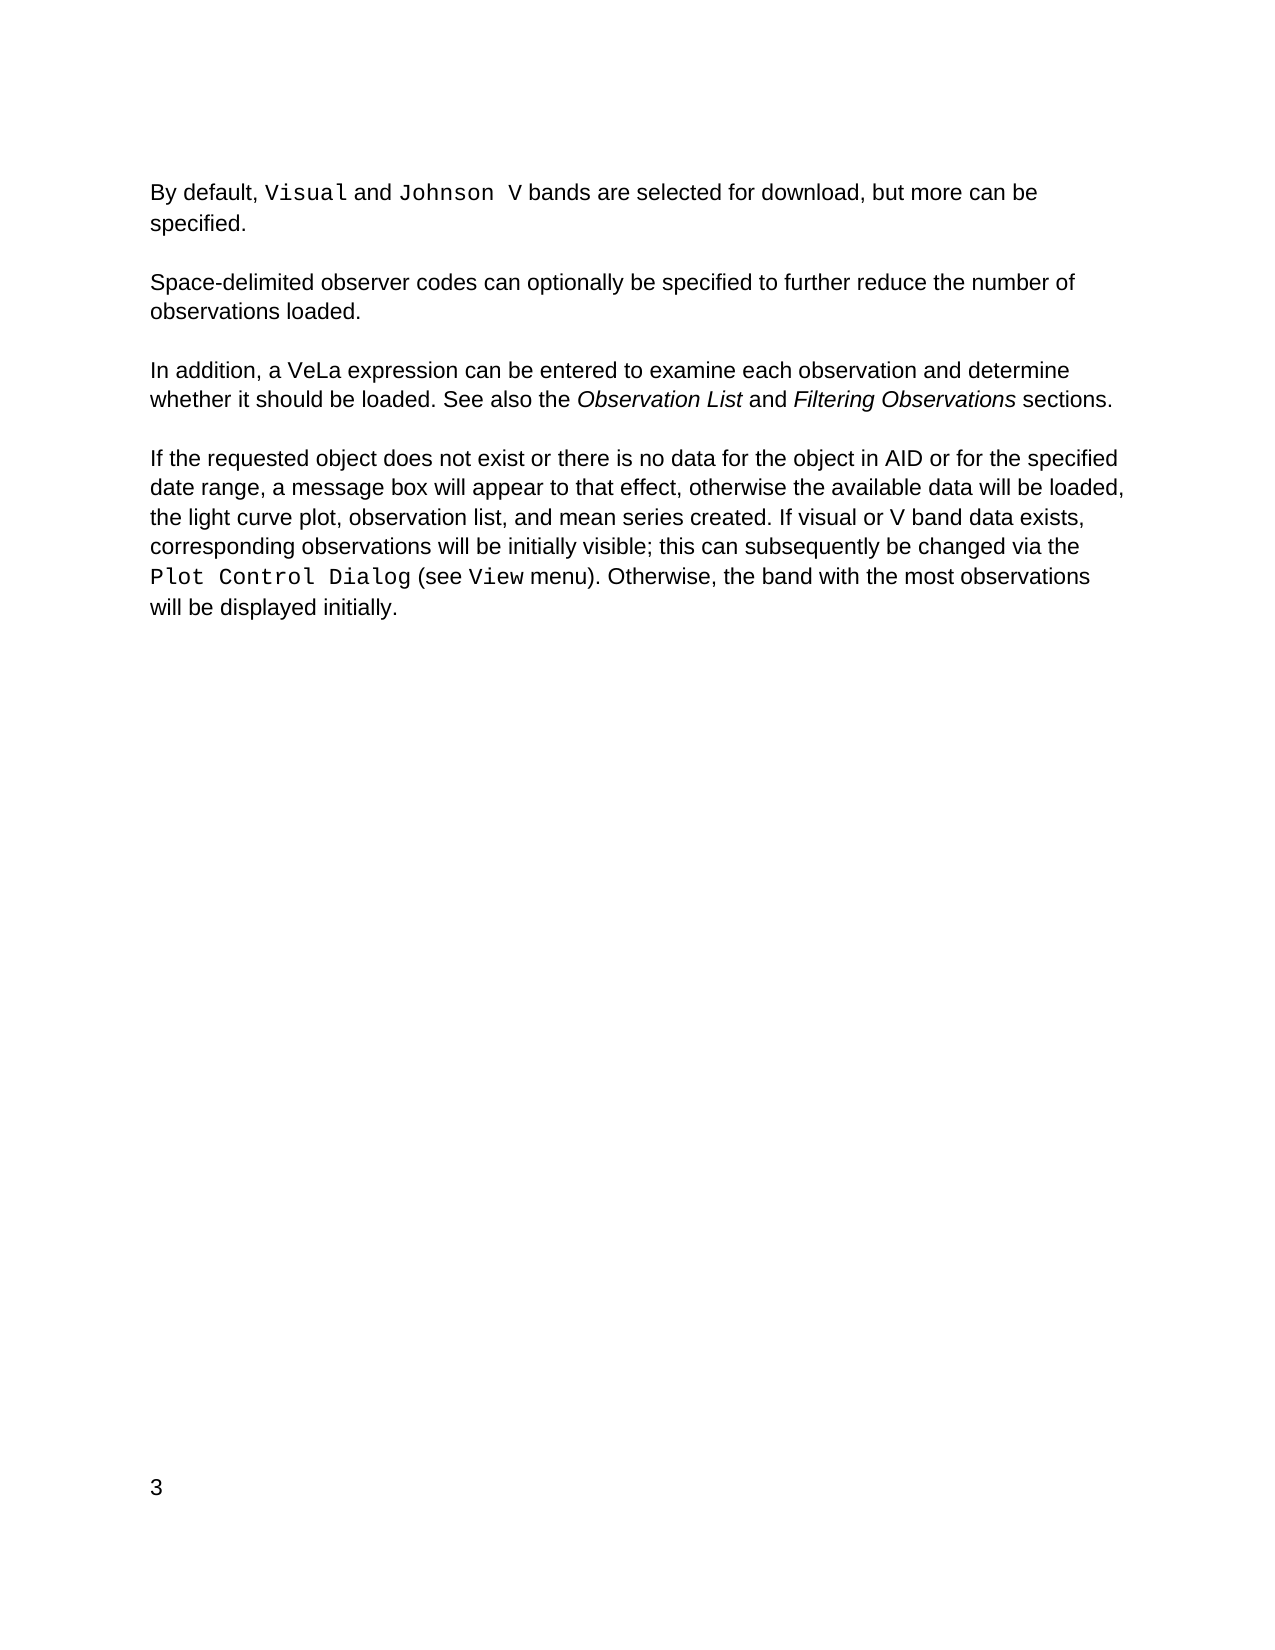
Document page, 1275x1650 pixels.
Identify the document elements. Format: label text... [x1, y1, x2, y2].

text If the requested object does not exist or there is no data for the object in AID or for the specified date range, a message box will appear to that effect, otherwise the available data will be loaded, the light curve plot, observation list, and mean series created. If visual or V band data exists, corresponding observations will be initially visible; this can subsequently be changed via the Plot Control Dialog (see View menu). Otherwise, the band with the most observations will be displayed initially. [150, 446, 1125, 620]
text By default, Visual and Johnson V bands are selected for download, but more can be specified. [150, 179, 1125, 236]
text Space-delimited observer codes can optionally be specified to further reduce the number of observations loaded. [150, 269, 1125, 324]
text In addition, a VeLa expression can be entered to examine each observation and determine whether it should be loaded. See also the Observation List and Filtering Observations sections. [150, 358, 1125, 413]
